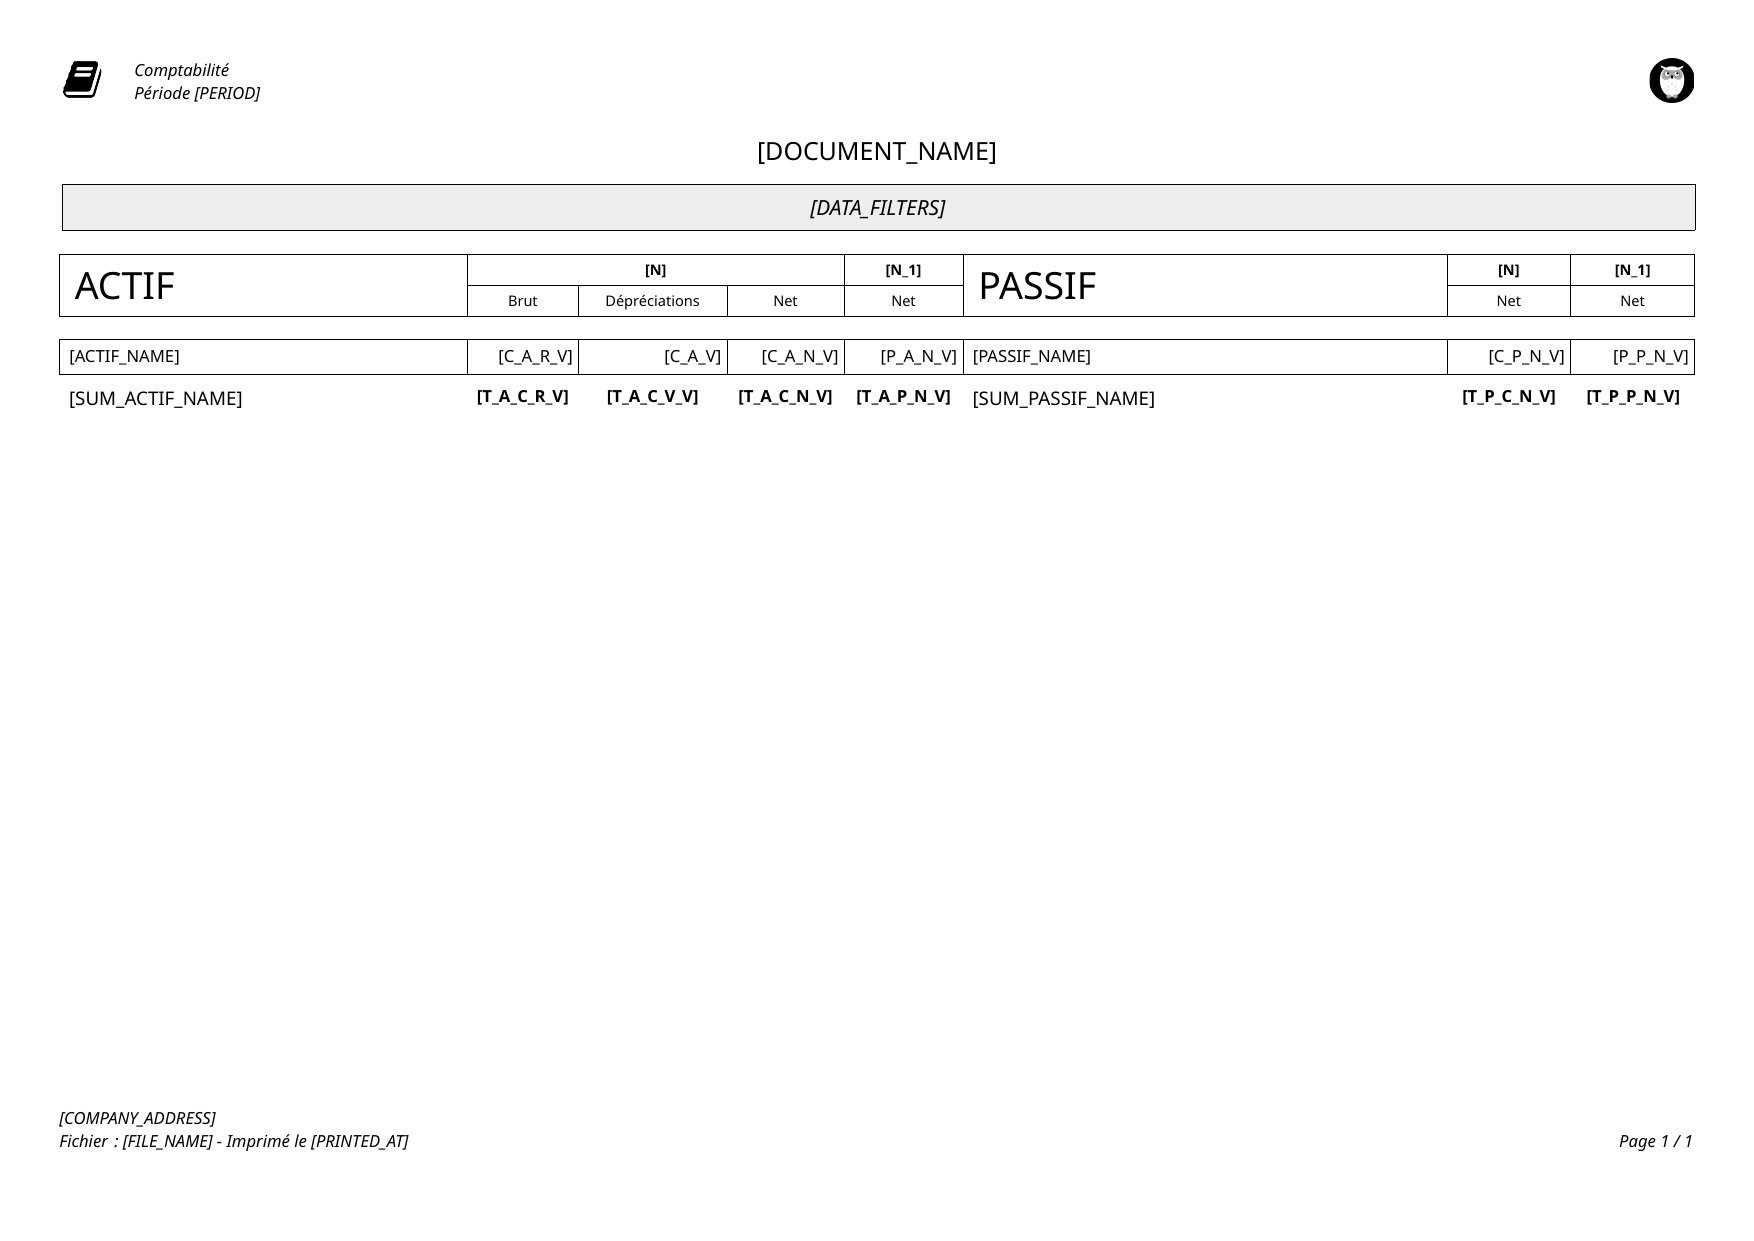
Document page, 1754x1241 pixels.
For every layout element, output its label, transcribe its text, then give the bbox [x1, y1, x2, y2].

table_header [C_P_N_V] [1448, 340, 1570, 373]
table_cell Net [845, 286, 963, 316]
table_cell Net [1448, 286, 1570, 316]
table_header [T_A_C_R_V] [467, 385, 578, 411]
text [DATA_FILTERS] [71, 193, 1686, 221]
picture [1649, 58, 1694, 103]
table_header [N] [468, 255, 844, 285]
table_header [ACTIF_NAME] [60, 340, 467, 373]
table_header [C_A_R_V] [468, 340, 578, 373]
table_header [N_1] [845, 255, 963, 285]
table_header ACTIF [60, 255, 467, 316]
table_header [C_A_N_V] [728, 340, 844, 373]
table_header [P_A_N_V] [845, 340, 963, 373]
table_header [T_A_C_V_V] [578, 385, 727, 411]
table_header [T_A_C_N_V] [727, 385, 844, 411]
table_cell Net [1571, 286, 1694, 316]
table_header [P_P_N_V] [1571, 340, 1694, 373]
table_header [C_A_V] [579, 340, 727, 373]
table_header [N_1] [1571, 255, 1694, 285]
table_header [N] [1448, 255, 1570, 285]
table_header [PASSIF_NAME] [964, 340, 1447, 373]
table_header [T_P_P_N_V] [1571, 385, 1695, 411]
table_cell Net [728, 286, 844, 316]
table_header [T_A_P_N_V] [844, 385, 963, 411]
table_cell Brut [468, 286, 578, 316]
text [DOCUMENT_NAME] [59, 134, 1695, 168]
table_header [T_P_C_N_V] [1447, 385, 1571, 411]
table_header [SUM_ACTIF_NAME] [59, 385, 467, 411]
table_header [SUM_PASSIF_NAME] [963, 385, 1447, 411]
table_header PASSIF [964, 255, 1447, 316]
picture [63, 58, 102, 101]
table_cell Dépréciations [579, 286, 727, 316]
